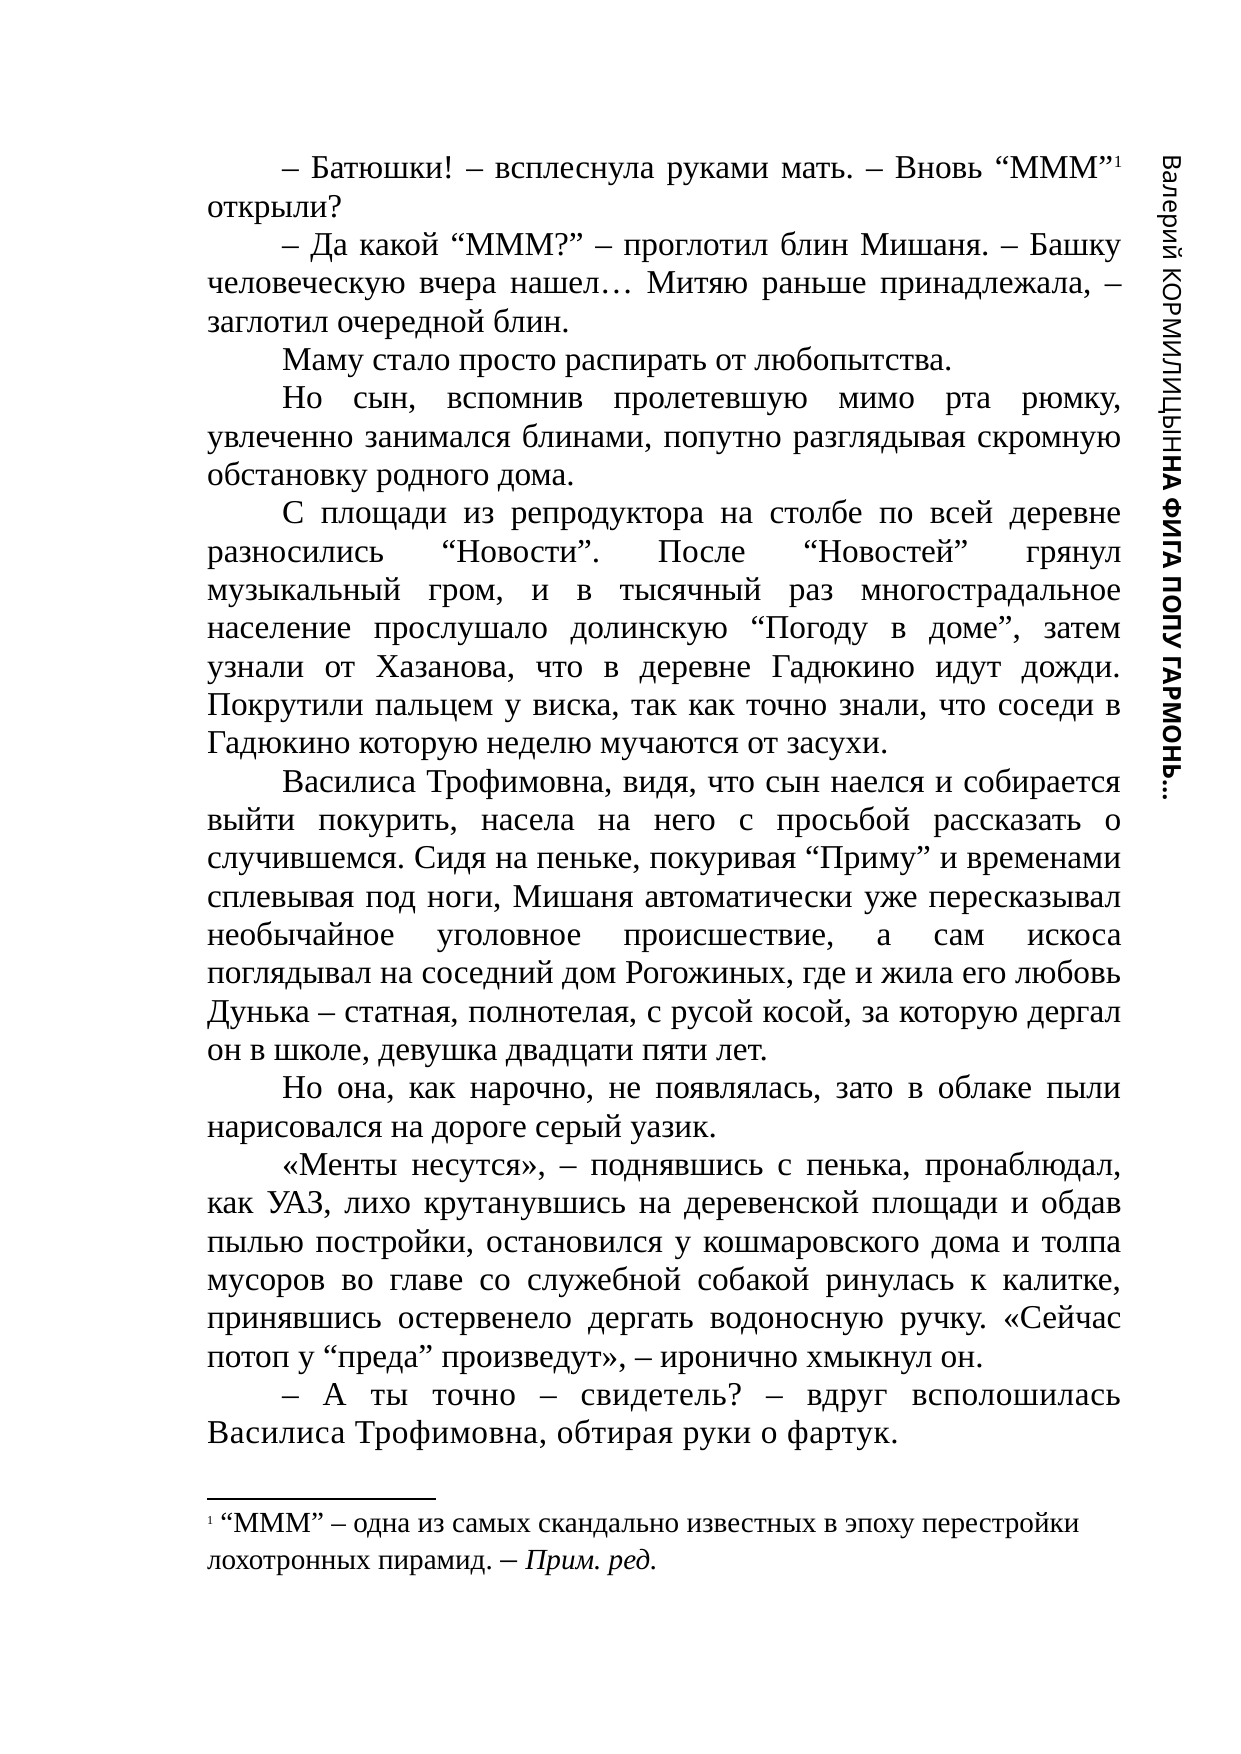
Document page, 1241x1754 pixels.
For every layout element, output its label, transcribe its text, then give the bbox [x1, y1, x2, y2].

subtitle Василиса Трофимовна, видя, что сын наелся и собирается выйти покурить, насела на него с просьбой рассказать о случившемся. Сидя на пеньке, покуривая “Приму” и временами сплевывая под ноги, Мишаня автоматически уже пересказывал необычайное уголовное происшествие, а сам искоса поглядывал на соседний дом Рогожиных, где и жила его любовь Дунька – статная, полнотелая, с русой косой, за которую дергал он в школе, девушка двадцати пяти лет. [207, 761, 1122, 1068]
subtitle – Да какой “МММ?” – проглотил блин Мишаня. – Башку человеческую вчера нашел… Митяю раньше принадлежала, –заглотил очередной блин. [207, 224, 1122, 339]
subtitle Маму стало просто распирать от любопытства. [207, 339, 1122, 378]
subtitle Но она, как нарочно, не появлялась, зато в облаке пыли нарисовался на дороге серый уазик. [207, 1068, 1122, 1144]
subtitle – А ты точно – свидетель? – вдруг всполошилась Василиса Трофимовна, обтирая руки о фартук. [207, 1374, 1122, 1451]
subtitle «Менты несутся», – поднявшись с пенька, пронаблюдал, как УАЗ, лихо крутанувшись на деревенской площади и обдав пылью постройки, остановился у кошмаровского дома и толпа мусоров во главе со служебной собакой ринулась к калитке, принявшись остервенело дергать водоносную ручку. «Сейчас потоп у “преда” произведут», – иронично хмыкнул он. [207, 1144, 1122, 1374]
subtitle – Батюшки! – всплеснула руками мать. – Вновь “МММ” открыли? [207, 148, 1122, 224]
subtitle С площади из репродуктора на столбе по всей деревне разносились “Новости”. После “Новостей” грянул музыкальный гром, и в тысячный раз многострадальное население прослушало долинскую “Погоду в доме”, затем узнали от Хазанова, что в деревне Гадюкино идут дожди. Покрутили пальцем у виска, так как точно знали, что соседи в Гадюкино которую неделю мучаются от засухи. [207, 493, 1122, 761]
subtitle Но сын, вспомнив пролетевшую мимо рта рюмку, увлеченно занимался блинами, попутно разглядывая скромную обстановку родного дома. [207, 378, 1122, 493]
text “МММ” – одна из самых скандально известных в эпоху перестройки лохотронных пирамид. – Прим. ред. [207, 1505, 1122, 1577]
